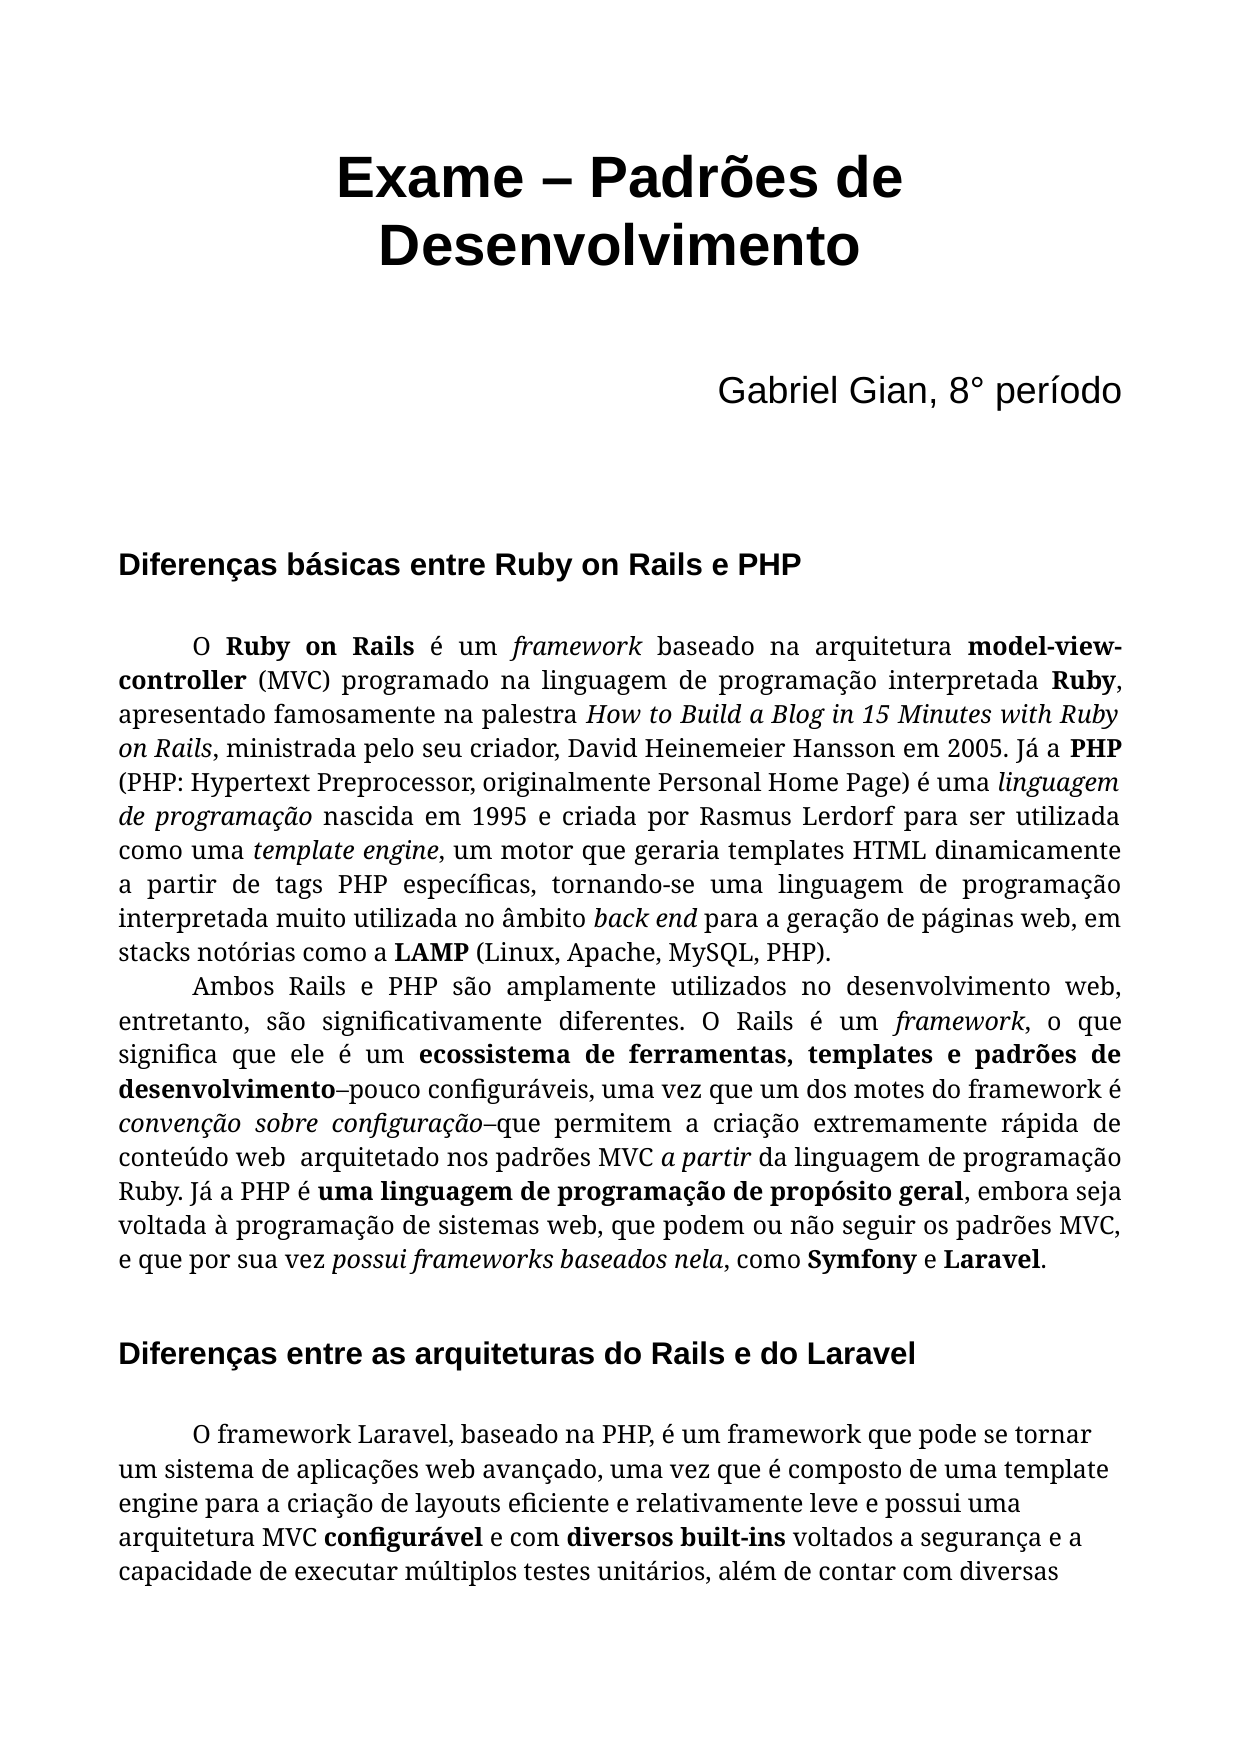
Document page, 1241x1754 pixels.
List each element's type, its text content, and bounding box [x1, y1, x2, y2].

subtitle Diferenças entre as arquiteturas do Rails e do Laravel [118, 1335, 1122, 1371]
title Exame – Padrões de Desenvolvimento [118, 143, 1122, 277]
text O Ruby on Rails é um framework baseado na arquitetura model-view-controller (MVC) programado na linguagem de programação interpretada Ruby, apresentado famosamente na palestra How to Build a Blog in 15 Minutes with Ruby on Rails, ministrada pelo seu criador, David Heinemeier Hansson em 2005. Já a PHP (PHP: Hypertext Preprocessor, originalmente Personal Home Page) é uma linguagem de programação nascida em 1995 e criada por Rasmus Lerdorf para ser utilizada como uma template engine, um motor que geraria templates HTML dinamicamente a partir de tags PHP específicas, tornando-se uma linguagem de programação interpretada muito utilizada no âmbito back end para a geração de páginas web, em stacks notórias como a LAMP (Linux, Apache, MySQL, PHP). [118, 628, 1122, 969]
text Ambos Rails e PHP são amplamente utilizados no desenvolvimento web, entretanto, são significativamente diferentes. O Rails é um framework, o que significa que ele é um ecossistema de ferramentas, templates e padrões de desenvolvimento–pouco configuráveis, uma vez que um dos motes do framework é convenção sobre configuração–que permitem a criação extremamente rápida de conteúdo web arquitetado nos padrões MVC a partir da linguagem de programação Ruby. Já a PHP é uma linguagem de programação de propósito geral, embora seja voltada à programação de sistemas web, que podem ou não seguir os padrões MVC, e que por sua vez possui frameworks baseados nela, como Symfony e Laravel. [118, 969, 1122, 1276]
text O framework Laravel, baseado na PHP, é um framework que pode se tornar um sistema de aplicações web avançado, uma vez que é composto de uma template engine para a criação de layouts eficiente e relativamente leve e possui uma arquitetura MVC configurável e com diversos built-ins voltados a segurança e a capacidade de executar múltiplos testes unitários, além de contar com diversas [118, 1417, 1122, 1587]
subtitle Diferenças básicas entre Ruby on Rails e PHP [118, 546, 1122, 582]
subtitle Gabriel Gian, 8° período [118, 368, 1122, 412]
